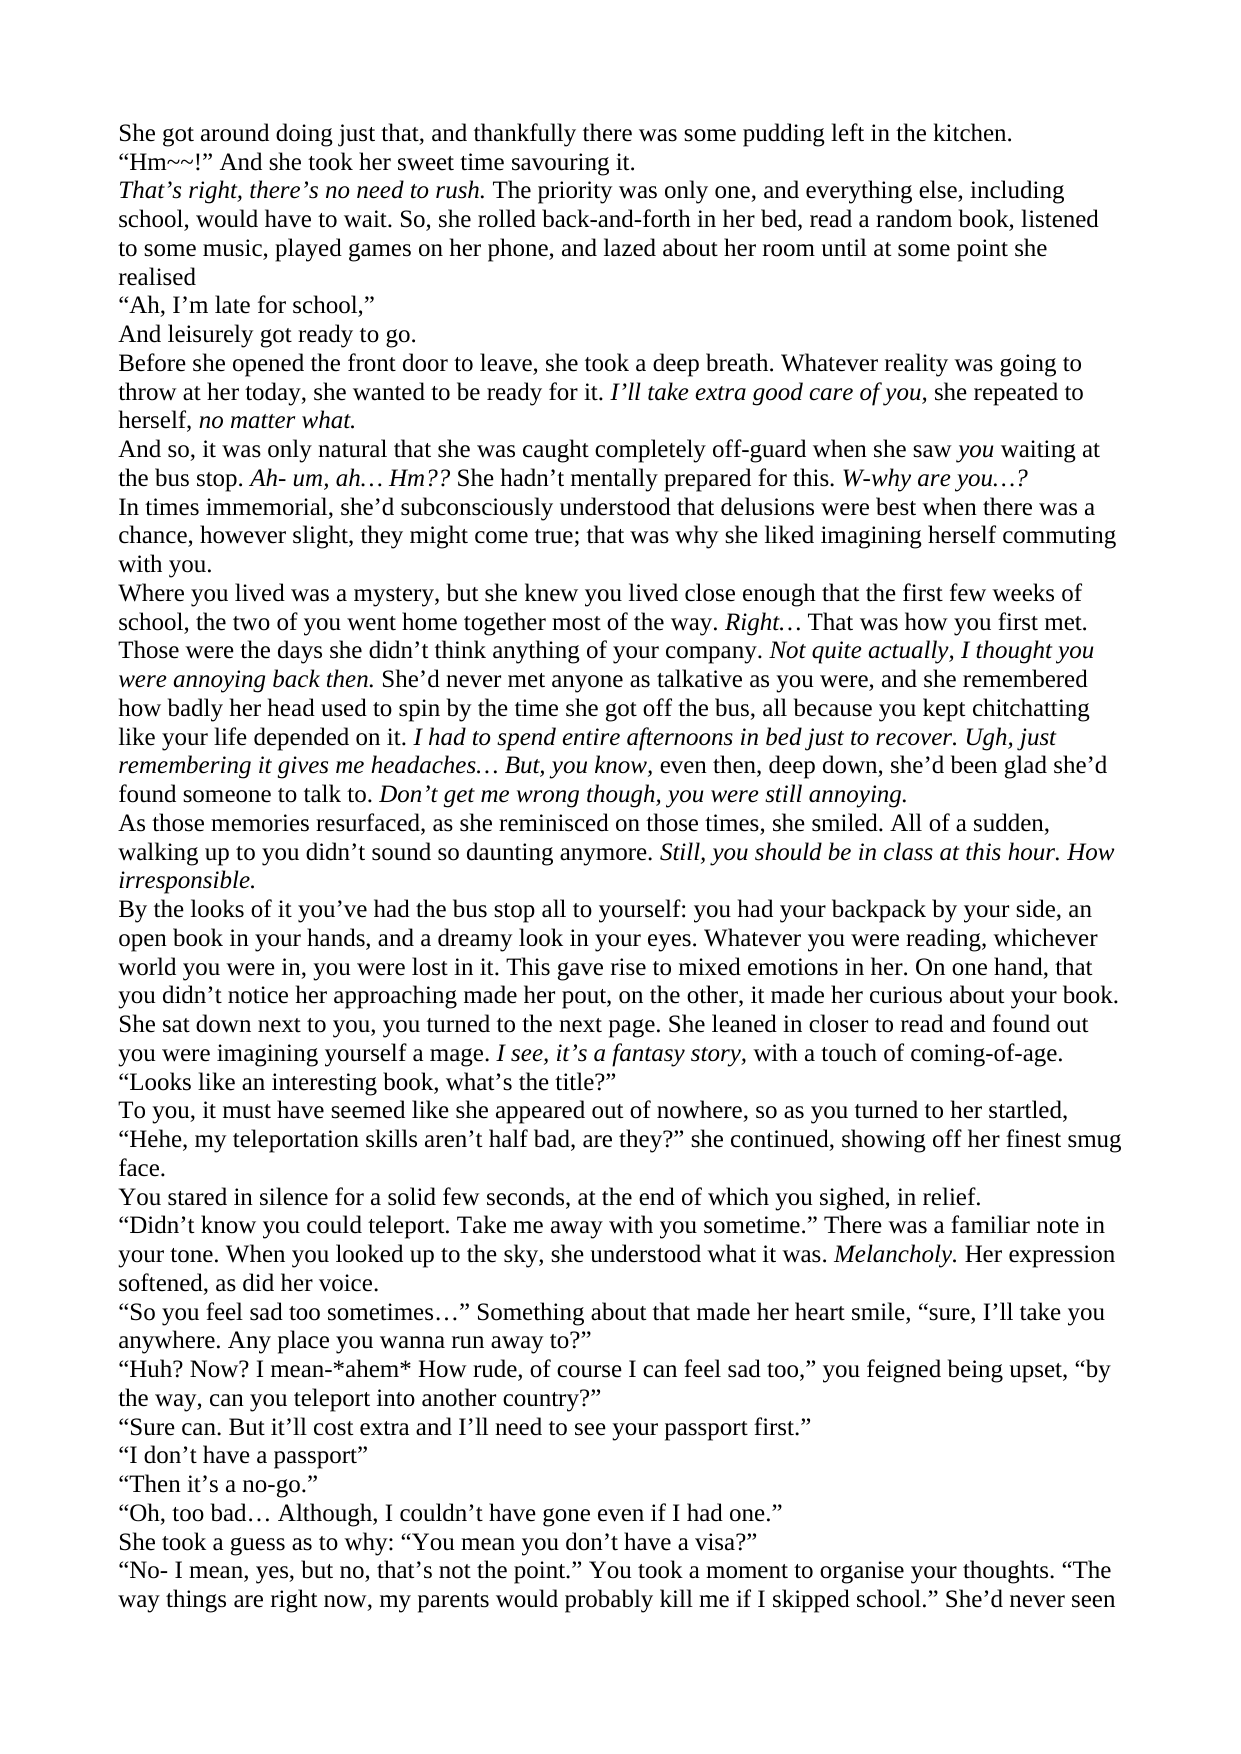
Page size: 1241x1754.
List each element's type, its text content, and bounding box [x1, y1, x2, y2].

text As those memories resurfaced, as she reminisced on those times, she smiled. All of a sudden, walking up to you didn’t sound so daunting anymore. Still, you should be in class at this hour. How irresponsible. [118, 808, 1122, 894]
text That’s right, there’s no need to rush. The priority was only one, and everything else, including school, would have to wait. So, she rolled back-and-forth in her bed, read a random book, listened to some music, played games on her phone, and lazed about her room until at some point she realised [118, 176, 1122, 291]
text “Hm~~!” And she took her sweet time savouring it. [118, 147, 1122, 176]
text “No- I mean, yes, but no, that’s not the point.” You took a moment to organise your thoughts. “The way things are right now, my parents would probably kill me if I skipped school.” She’d never seen [118, 1556, 1122, 1613]
text “Sure can. But it’ll cost extra and I’ll need to see your passport first.” [118, 1412, 1122, 1441]
text “I don’t have a passport” [118, 1441, 1122, 1469]
text “So you feel sad too sometimes…” Something about that made her heart smile, “sure, I’ll take you anywhere. Any place you wanna run away to?” [118, 1297, 1122, 1354]
text And leisurely got ready to go. [118, 319, 1122, 348]
text “Huh? Now? I mean-*ahem* How rude, of course I can feel sad too,” you feigned being upset, “by the way, can you teleport into another country?” [118, 1354, 1122, 1412]
text Before she opened the front door to leave, she took a deep breath. Whatever reality was going to throw at her today, she wanted to be ready for it. I’ll take extra good care of you, she repeated to herself, no matter what. [118, 348, 1122, 434]
text “Oh, too bad… Although, I couldn’t have gone even if I had one.” [118, 1498, 1122, 1527]
text “Hehe, my teleportation skills aren’t half bad, are they?” she continued, showing off her finest smug face. [118, 1124, 1122, 1182]
text “Looks like an interesting book, what’s the title?” [118, 1067, 1122, 1096]
text “Then it’s a no-go.” [118, 1469, 1122, 1498]
text You stared in silence for a solid few seconds, at the end of which you sighed, in relief. [118, 1182, 1122, 1211]
text To you, it must have seemed like she appeared out of nowhere, so as you turned to her startled, [118, 1096, 1122, 1124]
text “Ah, I’m late for school,” [118, 291, 1122, 319]
text She took a guess as to why: “You mean you don’t have a visa?” [118, 1527, 1122, 1556]
text Where you lived was a mystery, but she knew you lived close enough that the first few weeks of school, the two of you went home together most of the way. Right… That was how you first met. Those were the days she didn’t think anything of your company. Not quite actually, I thought you were annoying back then. She’d never met anyone as talkative as you were, and she remembered how badly her head used to spin by the time she got off the bus, all because you kept chitchatting like your life depended on it. I had to spend entire afternoons in bed just to recover. Ugh, just remembering it gives me headaches… But, you know, even then, deep down, she’d been glad she’d found someone to talk to. Don’t get me wrong though, you were still annoying. [118, 578, 1122, 808]
text “Didn’t know you could teleport. Take me away with you sometime.” There was a familiar note in your tone. When you looked up to the sky, she understood what it was. Melancholy. Her expression softened, as did her voice. [118, 1211, 1122, 1297]
text And so, it was only natural that she was caught completely off-guard when she saw you waiting at the bus stop. Ah- um, ah… Hm?? She hadn’t mentally prepared for this. W-why are you…? [118, 434, 1122, 492]
text By the looks of it you’ve had the bus stop all to yourself: you had your backpack by your side, an open book in your hands, and a dreamy look in your eyes. Whatever you were reading, whichever world you were in, you were lost in it. This gave rise to mixed emotions in her. On one hand, that you didn’t notice her approaching made her pout, on the other, it made her curious about your book. She sat down next to you, you turned to the next page. She leaned in closer to read and found out you were imagining yourself a mage. I see, it’s a fantasy story, with a touch of coming-of-age. [118, 894, 1122, 1067]
text She got around doing just that, and thankfully there was some pudding left in the kitchen. [118, 118, 1122, 147]
text In times immemorial, she’d subconsciously understood that delusions were best when there was a chance, however slight, they might come true; that was why she liked imagining herself commuting with you. [118, 492, 1122, 578]
